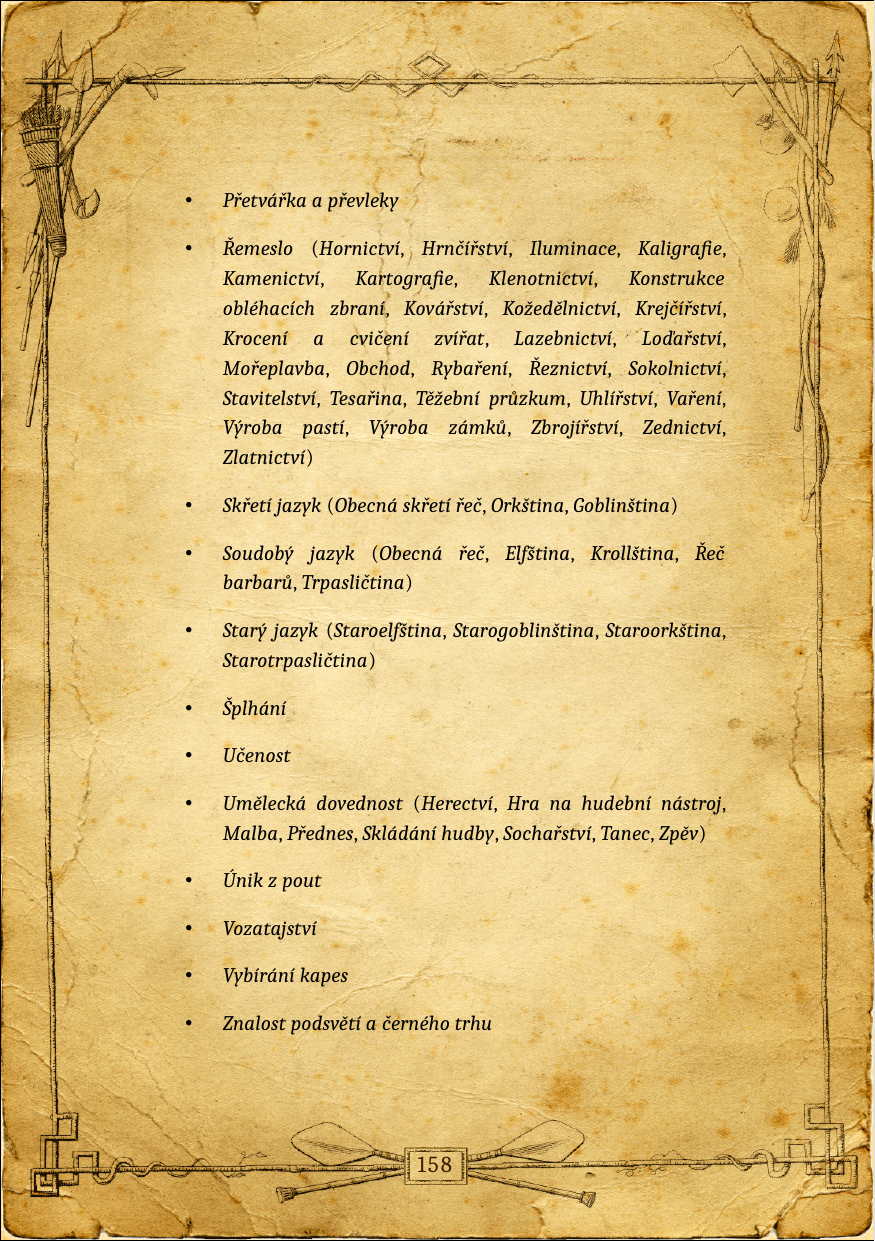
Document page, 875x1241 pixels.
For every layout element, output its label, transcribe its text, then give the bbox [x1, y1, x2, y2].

picture [1, 1, 874, 1240]
list Vybírání kapes [185, 964, 726, 988]
list Skřetí jazyk (Obecná skřetí řeč, Orkština, Goblinština) [185, 493, 726, 517]
list Vozatajství [185, 916, 726, 940]
list Únik z⁠ pout [185, 869, 726, 893]
list Soudobý jazyk (Obecná řeč, Elfština, Krollština, Řeč barbarů, Trpasličtina) [185, 541, 726, 595]
list Šplhání [185, 696, 726, 720]
list Přetvářka a⁠ převleky [185, 189, 726, 213]
list Řemeslo (Hornictví, Hrnčířství, Iluminace, Kaligrafie, Kamenictví, Kartografie, Klenotnictví, Konstrukce obléhacích zbraní, Kovářství, Kožedělnictví, Krejčířství, Krocení a⁠ cvičení zvířat, Lazebnictví, Loďařství, Mořeplavba, Obchod, Rybaření, Řeznictví, Sokolnictví, Stavitelství, Tesařina, Těžební průzkum, Uhlířství, Vaření, Výroba pastí, Výroba zámků, Zbrojířství, Zednictví, Zlatnictví) [185, 237, 726, 470]
list Učenost [185, 744, 726, 768]
list Starý jazyk (Staroelfština, Starogoblinština, Staroorkština, Starotrpasličtina) [185, 619, 726, 672]
list Umělecká dovednost (Herectví, Hra na hudební nástroj, Malba, Přednes, Skládání hudby, Sochařství, Tanec, Zpěv) [185, 791, 726, 845]
list Znalost podsvětí a⁠ černého trhu [185, 1012, 726, 1036]
